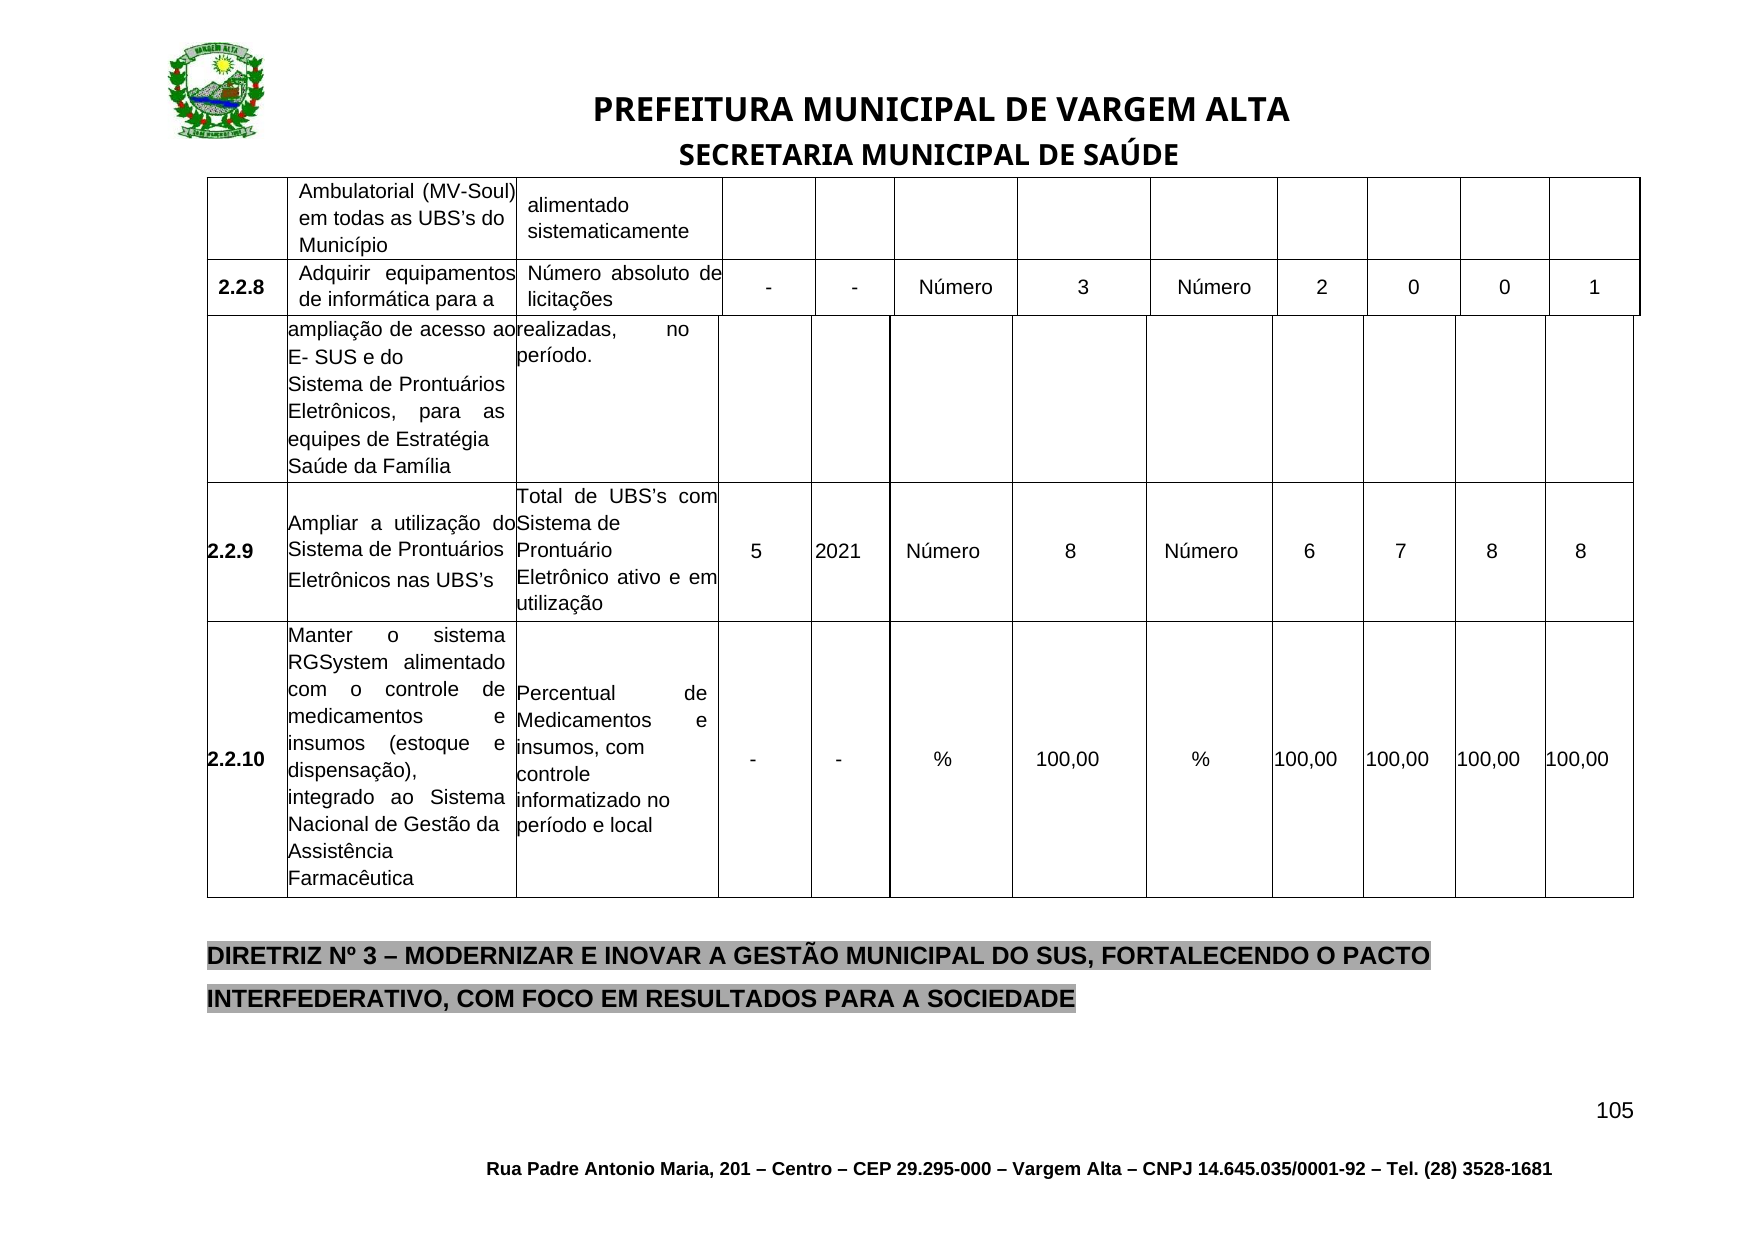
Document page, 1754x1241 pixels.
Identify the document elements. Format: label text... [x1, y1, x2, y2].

table_cell 5 [719, 483, 811, 621]
table_cell [1634, 316, 1640, 482]
table_cell ampliação de acesso ao E- SUS e do Sistema de Prontuários Eletrônicos, para as equipes de Estratégia Saúde da Família [288, 316, 516, 482]
table_cell 1 [1550, 260, 1639, 315]
table_cell - [816, 178, 894, 259]
table_cell 8 [1013, 483, 1146, 621]
table_cell Número [895, 260, 1017, 315]
table_cell [1273, 316, 1363, 482]
table_cell [1018, 178, 1150, 259]
table_cell 7 [1364, 483, 1455, 621]
table_cell % [891, 622, 1012, 897]
table_cell 0 [1461, 260, 1549, 315]
table_cell [1634, 482, 1640, 621]
table_cell Ambulatorial (MV-Soul) em todas as UBS’s do Município [288, 178, 516, 259]
table_cell alimentado sistematicamente [517, 178, 722, 259]
table_cell 2021 [812, 483, 889, 621]
table_cell 2.2.10 [208, 622, 287, 897]
table_cell Percentual de Medicamentos e insumos, com controle informatizado no período e local [517, 622, 718, 897]
table_cell realizadas, no período. [517, 316, 718, 482]
table_cell [895, 178, 1017, 259]
table_cell - [723, 178, 815, 259]
table_cell 2.2.8 [208, 260, 287, 315]
table_cell Ampliar a utilização do Sistema de Prontuários Eletrônicos nas UBS’s [288, 483, 516, 621]
table_cell - [816, 260, 894, 315]
table_cell [812, 316, 889, 482]
table_cell [208, 316, 287, 482]
table_cell [1456, 316, 1545, 482]
table_cell [1546, 316, 1633, 482]
table_cell [1368, 178, 1460, 259]
table_cell Número [1147, 483, 1272, 621]
table_cell [1461, 178, 1549, 259]
table_cell 3 [1018, 260, 1150, 315]
table_cell 8 [1456, 483, 1545, 621]
table_cell Número [891, 483, 1012, 621]
table_cell [1278, 178, 1367, 259]
table_cell 100,00 [1364, 622, 1455, 897]
table_cell 2.2.9 [208, 483, 287, 621]
table_cell 2 [1278, 260, 1367, 315]
table_cell [208, 178, 287, 259]
table_cell Adquirir equipamentos de informática para a [288, 260, 516, 315]
table_cell Manter o sistema RGSystem alimentado com o controle de medicamentos e insumos (estoque e dispensação), integrado ao Sistema Nacional de Gestão da Assistência Farmacêutica [288, 622, 516, 897]
table_cell % [1147, 622, 1272, 897]
table_cell Número absoluto de licitações [517, 260, 722, 315]
table_cell [719, 316, 811, 482]
table_cell 100,00 [1273, 622, 1363, 897]
table_cell - [812, 622, 889, 897]
table_cell [891, 316, 1012, 482]
table_cell - [723, 260, 815, 315]
table_cell 8 [1546, 483, 1633, 621]
table_cell 100,00 [1456, 622, 1545, 897]
table_cell [1147, 316, 1272, 482]
table_cell - [719, 622, 811, 897]
table_cell [1013, 316, 1146, 482]
table_cell 6 [1273, 483, 1363, 621]
table_cell Total de UBS’s com Sistema de Prontuário Eletrônico ativo e em utilização [517, 483, 718, 621]
table_cell 0 [1368, 260, 1460, 315]
table_cell Número [1151, 260, 1277, 315]
table_cell 100,00 [1546, 622, 1633, 897]
table_cell [1634, 621, 1640, 897]
table_cell 100,00 [1013, 622, 1146, 897]
table_cell [1364, 316, 1455, 482]
table_cell [1550, 178, 1639, 259]
table_cell [1151, 178, 1277, 259]
text DIRETRIZ Nº 3 – MODERNIZAR E INOVAR A GESTÃO MUNICIPAL DO SUS, FORTALECENDO O PACTO INTERFEDERATIVO, COM FOCO EM RESULTADOS PARA A SOCIEDADE [207, 941, 1639, 1013]
